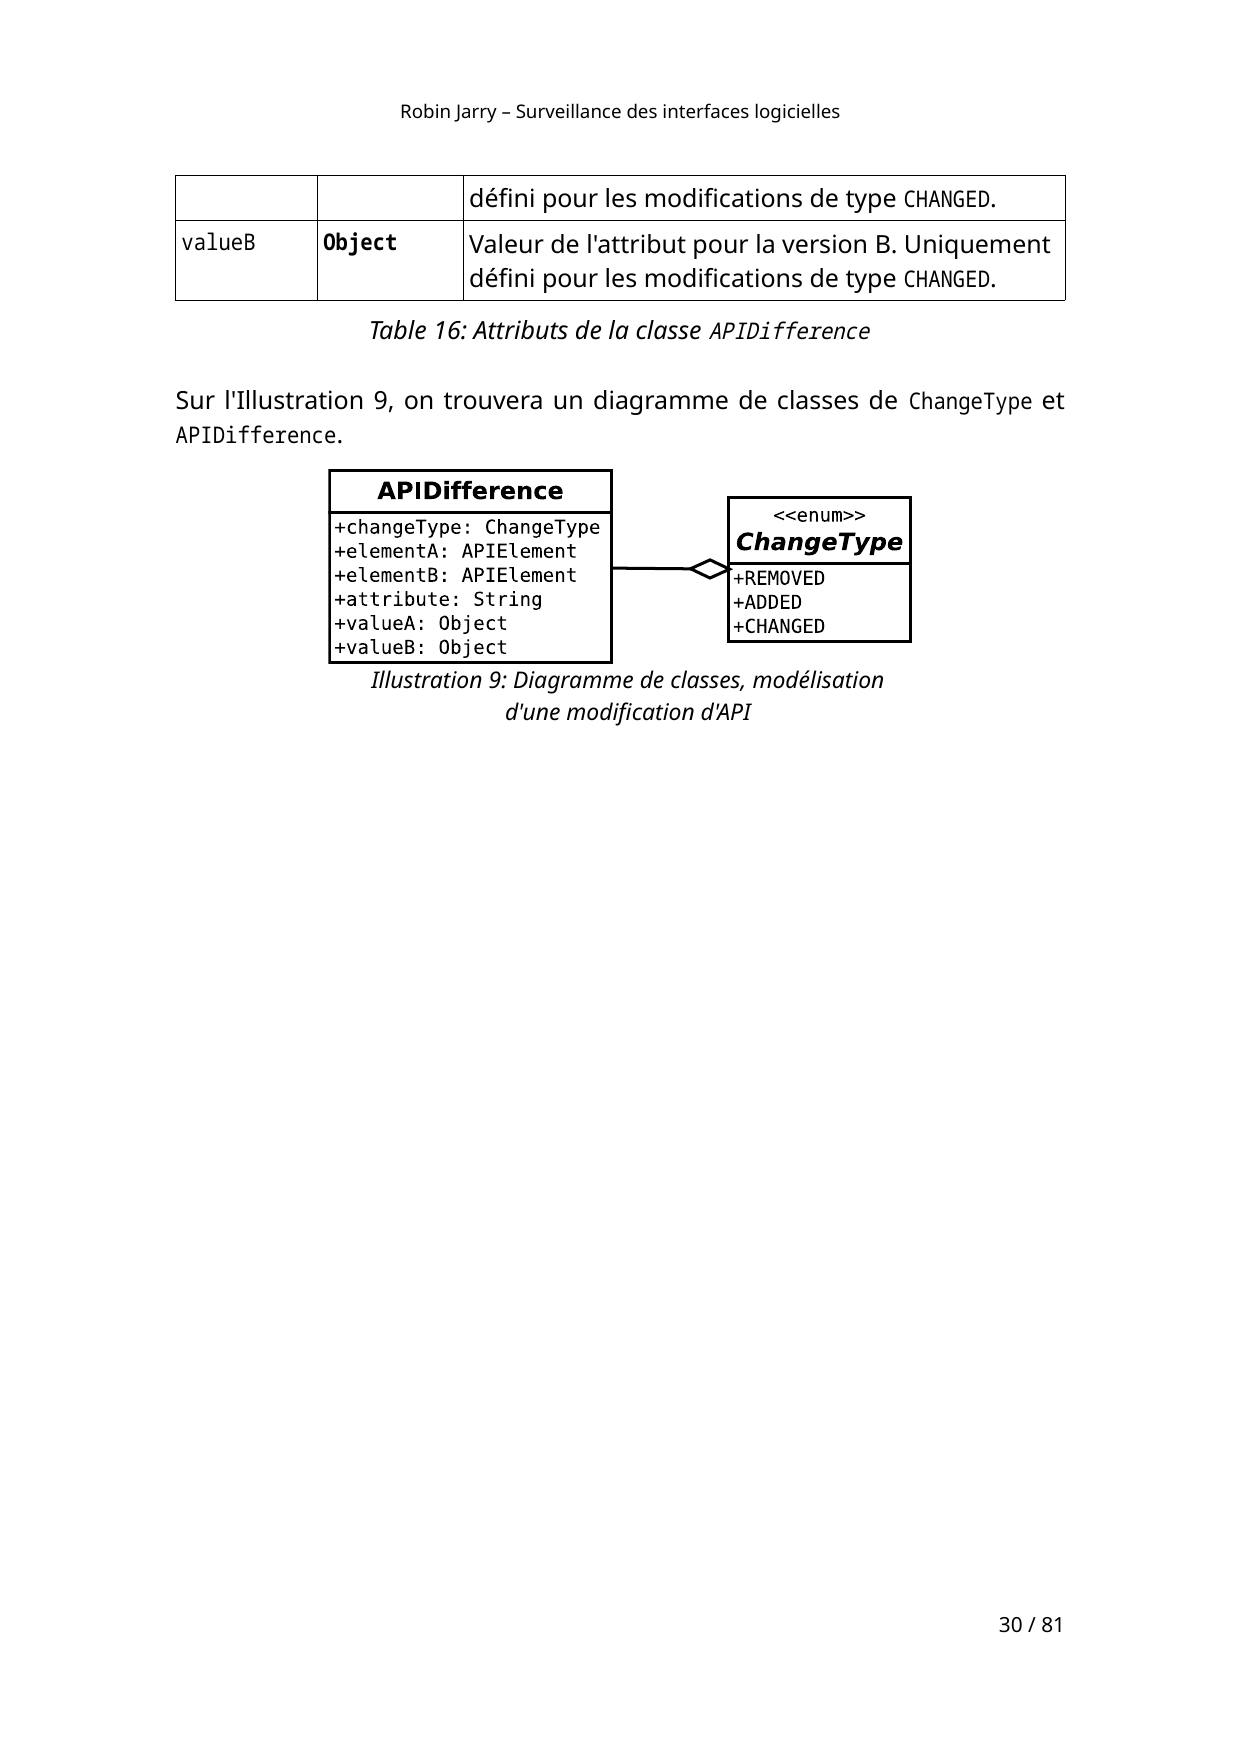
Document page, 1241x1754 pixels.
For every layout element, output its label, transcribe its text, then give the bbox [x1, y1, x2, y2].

text Illustration 9: Diagramme de classes, modélisation d'une modification d'API [346, 665, 912, 727]
table_cell [318, 176, 463, 220]
text Sur l'Illustration 9, on trouvera un diagramme de classes de ChangeType et APIDifference. [175, 383, 1065, 451]
table_cell défini pour les modifications de type CHANGED. [464, 176, 1065, 220]
table_cell [176, 176, 317, 220]
table_cell Valeur de l'attribut pour la version B. Uniquement défini pour les modifications de type CHANGED. [464, 221, 1065, 300]
text Table 16: Attributs de la classe APIDifference [175, 313, 1065, 347]
table_cell Object [318, 221, 463, 300]
table_cell valueB [176, 221, 317, 300]
